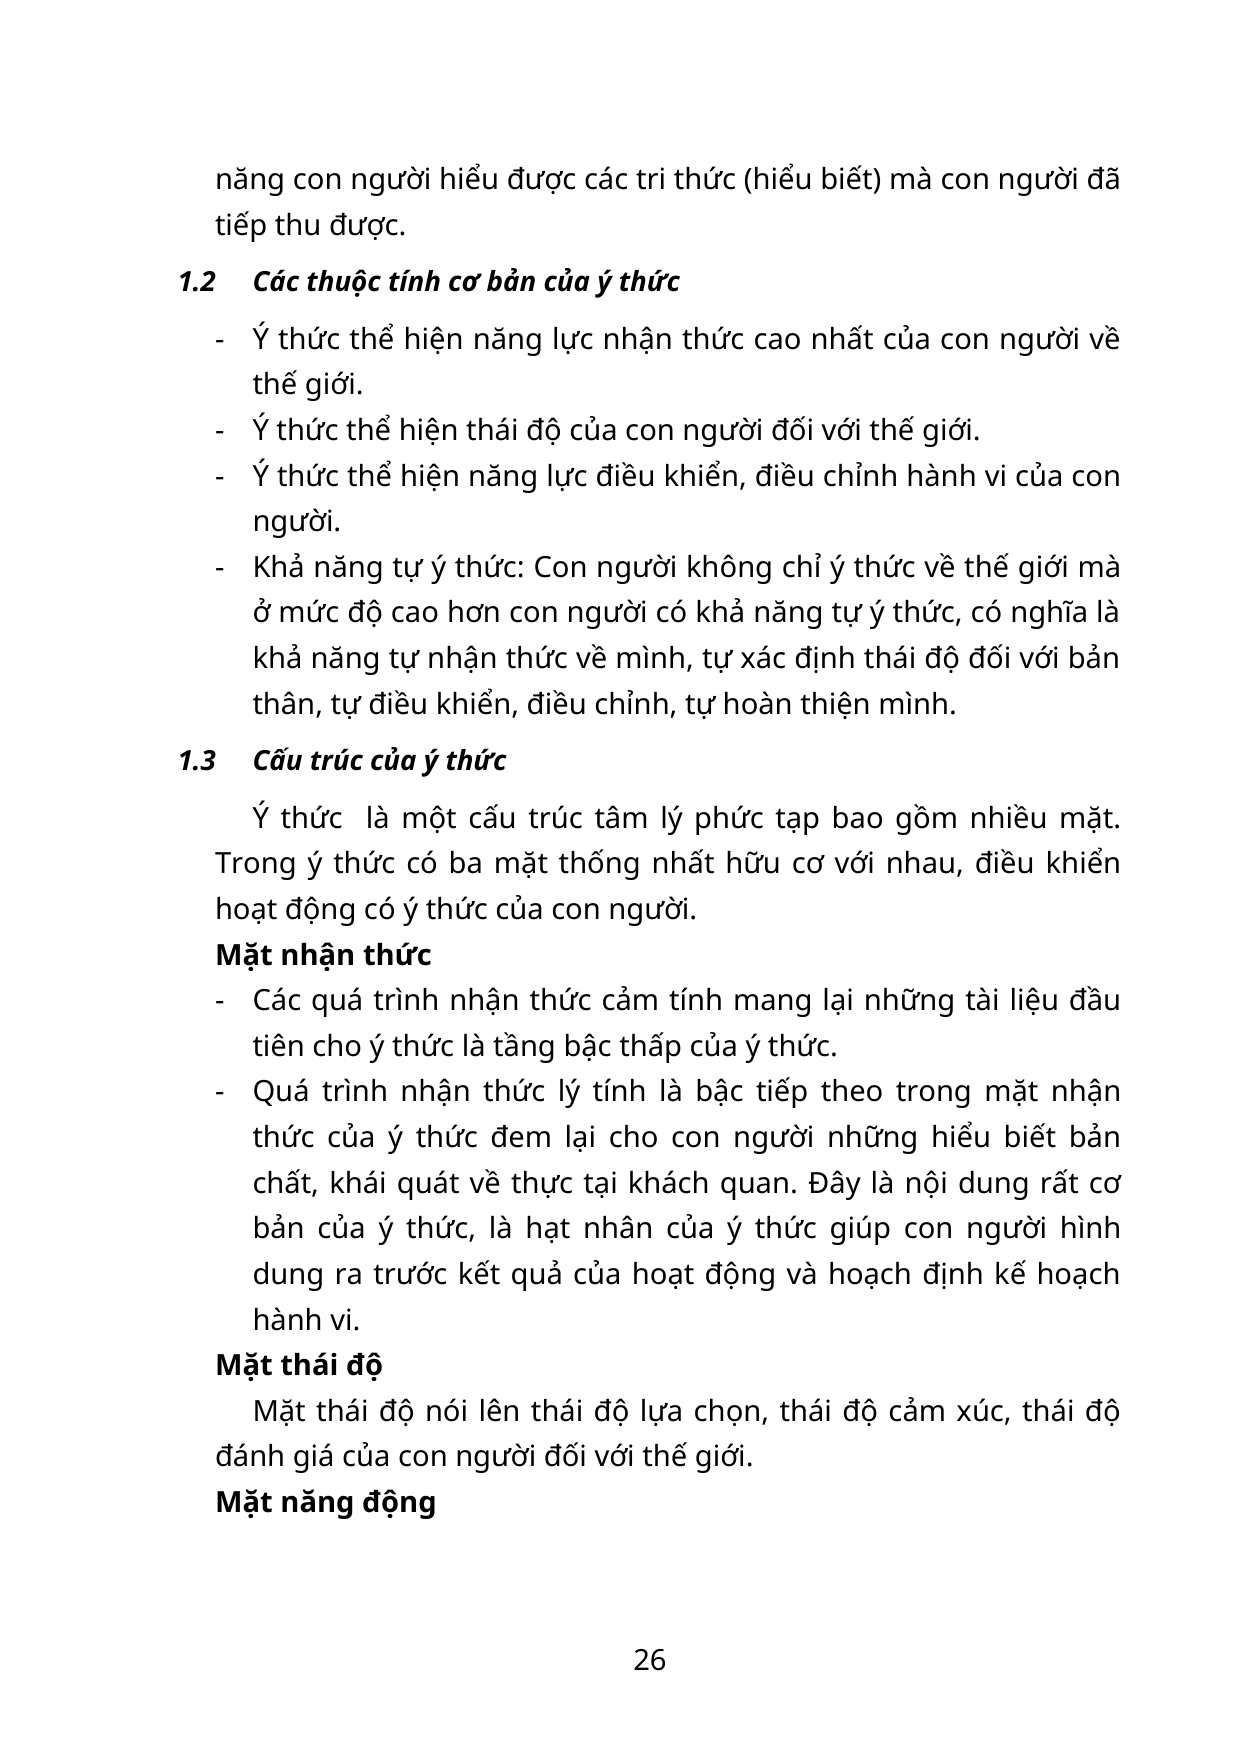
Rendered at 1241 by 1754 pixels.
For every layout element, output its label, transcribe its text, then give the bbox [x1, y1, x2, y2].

list Khả năng tự ý thức: Con người không chỉ ý thức về thế giới mà ở mức độ cao hơn con người có khả năng tự ý thức, có nghĩa là khả năng tự nhận thức về mình, tự xác định thái độ đối với bản thân, tự điều khiển, điều chỉnh, tự hoàn thiện mình. [215, 546, 1122, 723]
text Mặt năng động [215, 1481, 1122, 1521]
subtitle Các thuộc tính cơ bản của ý thức [177, 262, 1122, 300]
text năng con người hiểu được các tri thức (hiểu biết) mà con người đã tiếp thu được. [215, 158, 1122, 244]
text Ý thức là một cấu trúc tâm lý phức tạp bao gồm nhiều mặt. Trong ý thức có ba mặt thống nhất hữu cơ với nhau, điều khiển hoạt động có ý thức của con người. [215, 797, 1122, 928]
text Mặt nhận thức [215, 934, 1122, 973]
list Ý thức thể hiện thái độ của con người đối với thế giới. [215, 409, 1122, 449]
list Ý thức thể hiện năng lực nhận thức cao nhất của con người về thế giới. [215, 318, 1122, 403]
text Mặt thái độ nói lên thái độ lựa chọn, thái độ cảm xúc, thái độ đánh giá của con người đối với thế giới. [215, 1390, 1122, 1475]
subtitle Cấu trúc của ý thức [177, 741, 1122, 779]
list Các quá trình nhận thức cảm tính mang lại những tài liệu đầu tiên cho ý thức là tầng bậc thấp của ý thức. [215, 979, 1122, 1065]
text Mặt thái độ [215, 1344, 1122, 1384]
list Quá trình nhận thức lý tính là bậc tiếp theo trong mặt nhận thức của ý thức đem lại cho con người những hiểu biết bản chất, khái quát về thực tại khách quan. Đây là nội dung rất cơ bản của ý thức, là hạt nhân của ý thức giúp con người hình dung ra trước kết quả của hoạt động và hoạch định kế hoạch hành vi. [215, 1071, 1122, 1338]
list Ý thức thể hiện năng lực điều khiển, điều chỉnh hành vi của con người. [215, 455, 1122, 540]
